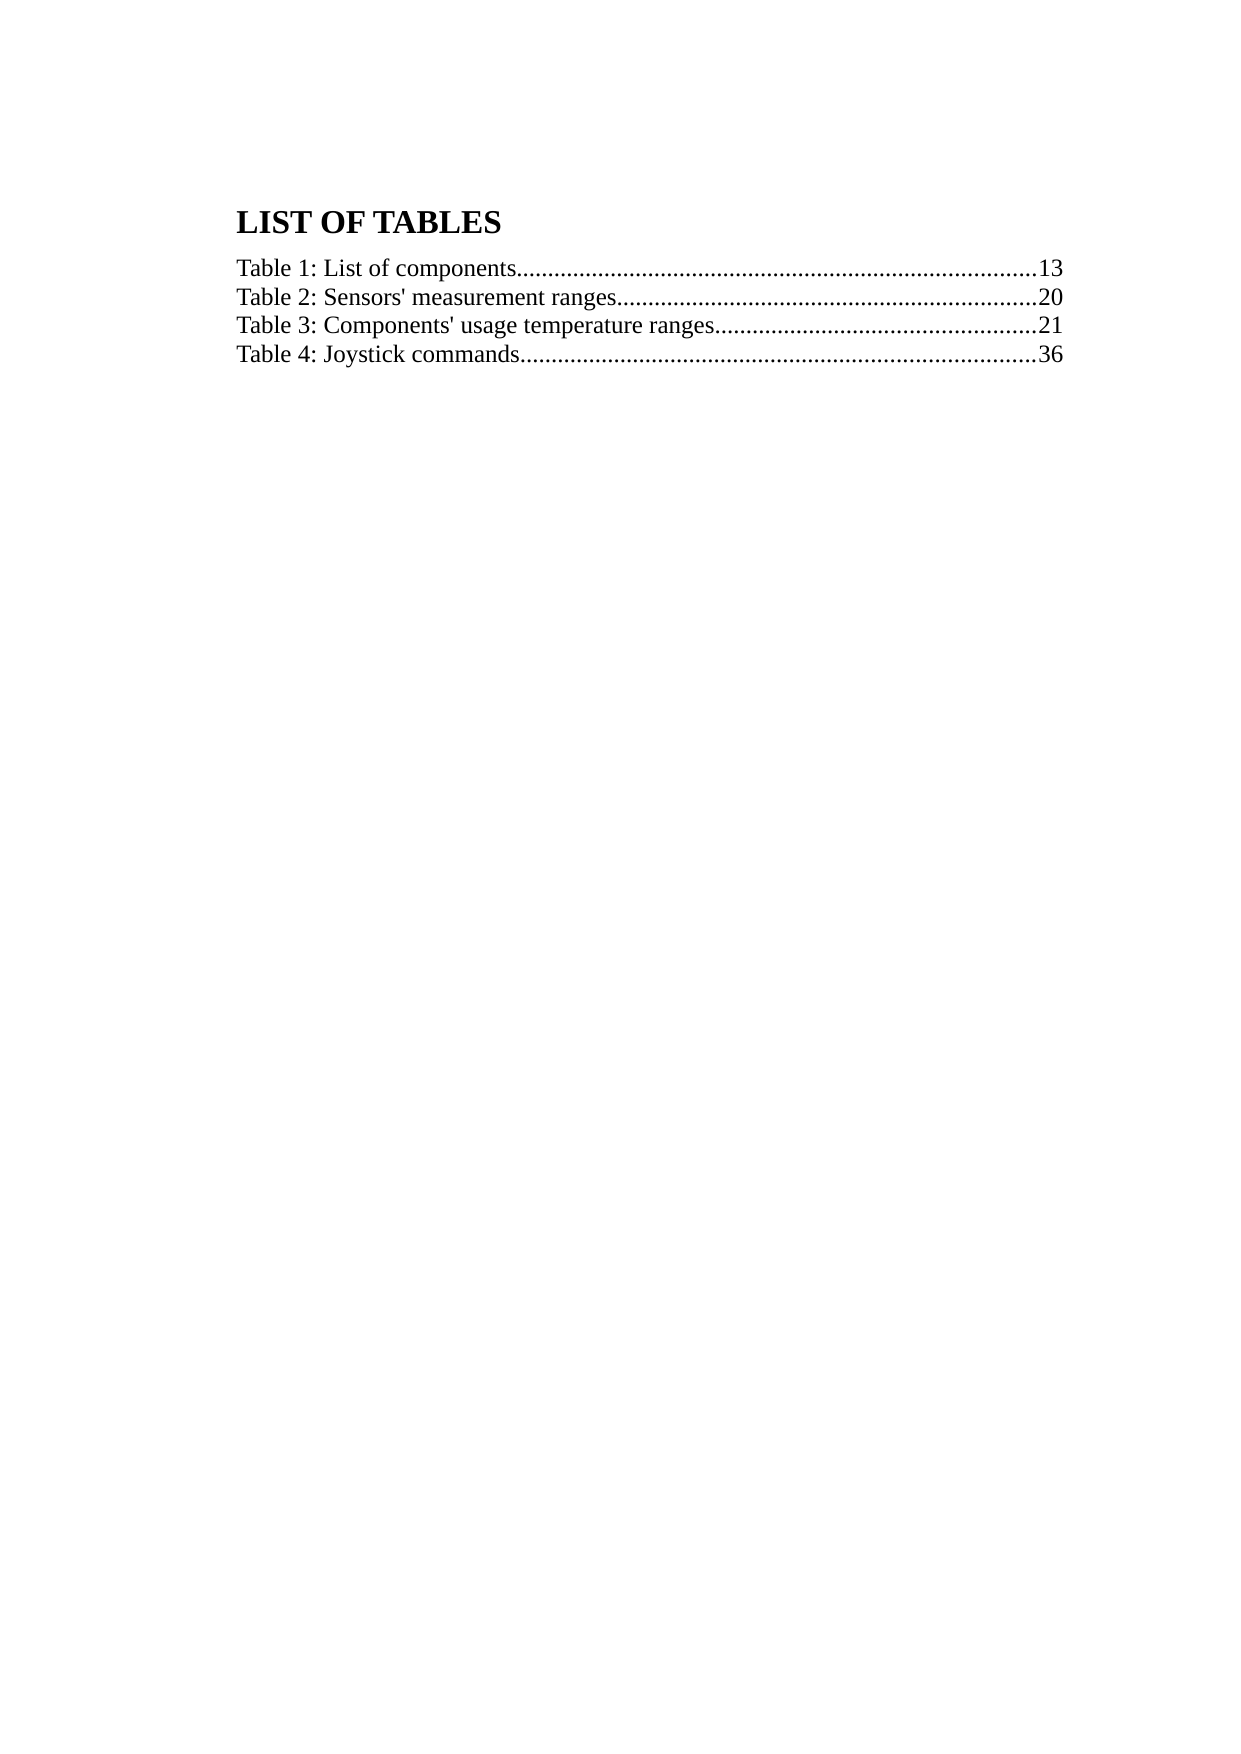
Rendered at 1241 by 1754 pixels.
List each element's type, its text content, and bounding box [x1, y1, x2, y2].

text Table 3: Components' usage temperature ranges 21 [236, 311, 1063, 339]
text Table 2: Sensors' measurement ranges 20 [236, 282, 1063, 311]
text Table 1: List of components 13 [236, 253, 1063, 282]
text Table 4: Joystick commands 36 [236, 339, 1063, 368]
subtitle List of tables [236, 202, 1063, 241]
